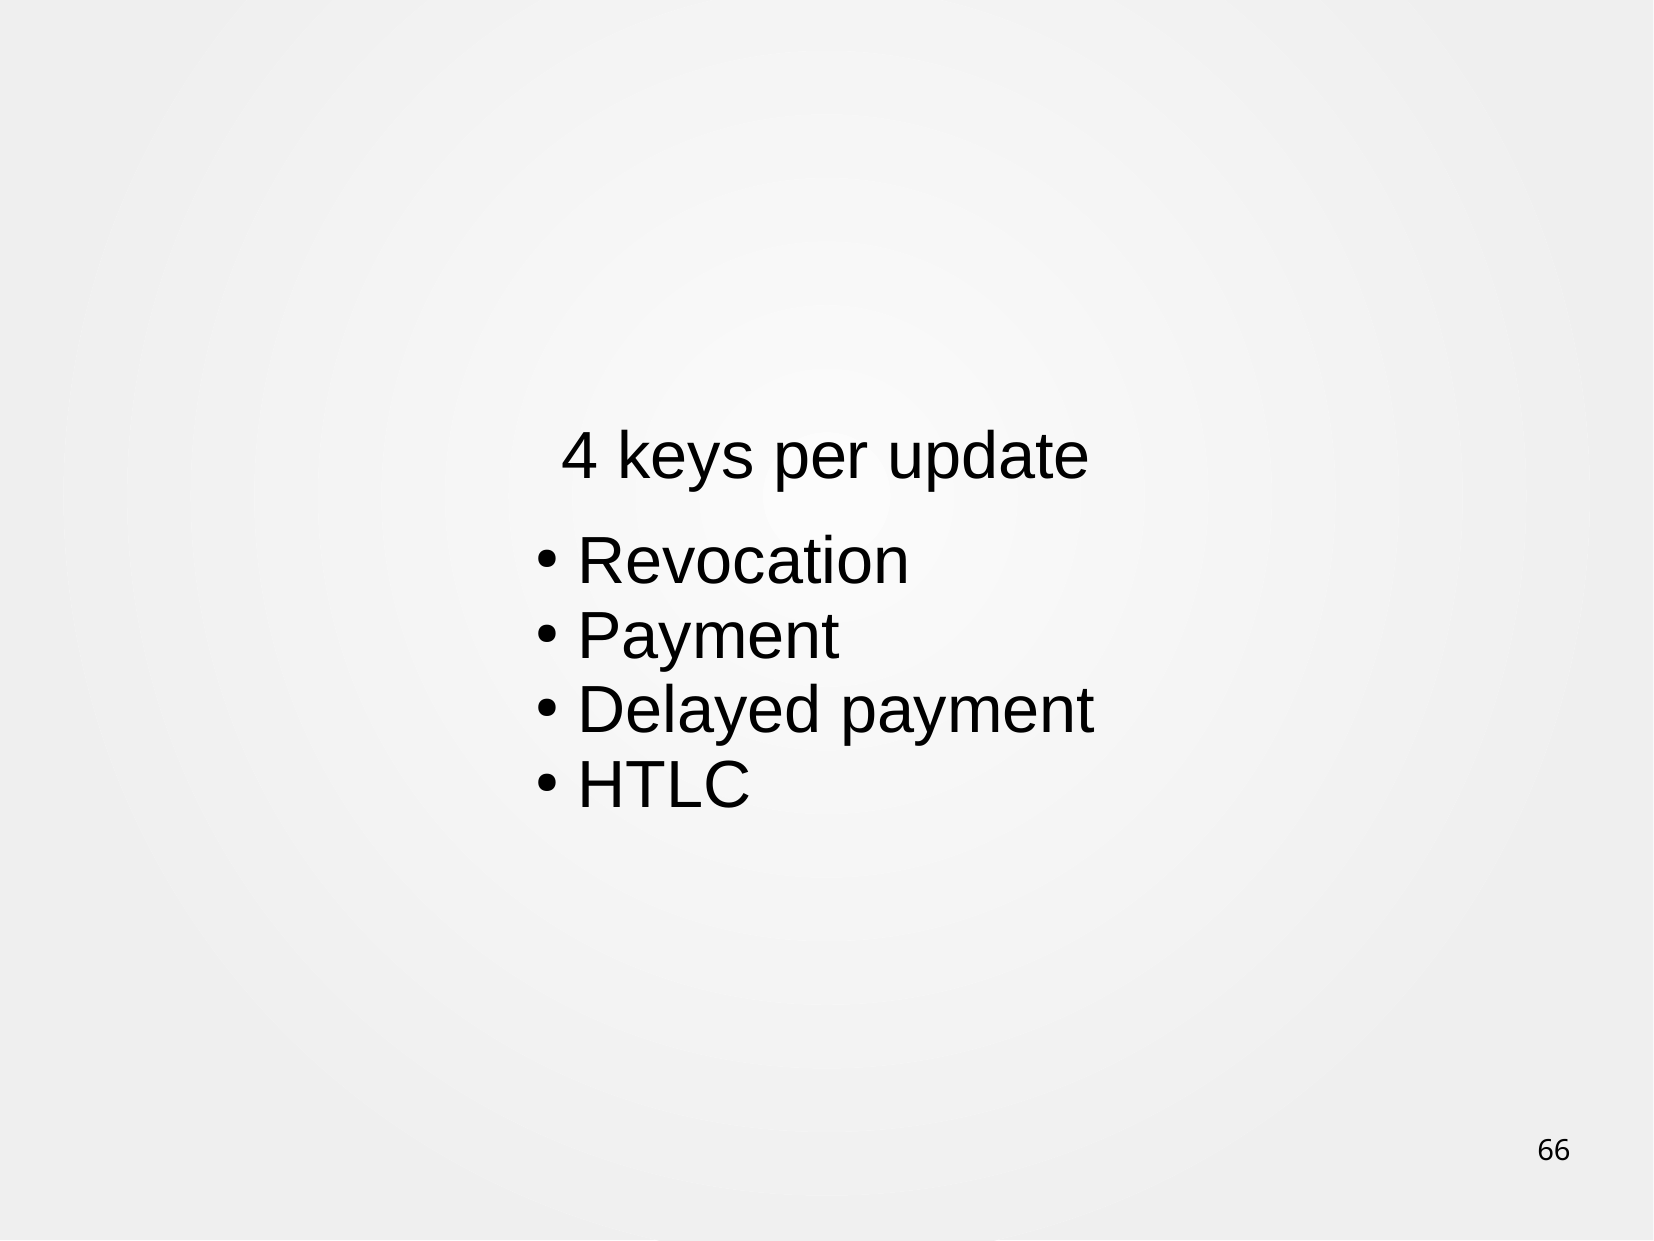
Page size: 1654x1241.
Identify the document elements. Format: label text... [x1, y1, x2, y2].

text_box 4 keys per update Revocation Payment Delayed payment HTLC [520, 410, 1134, 830]
